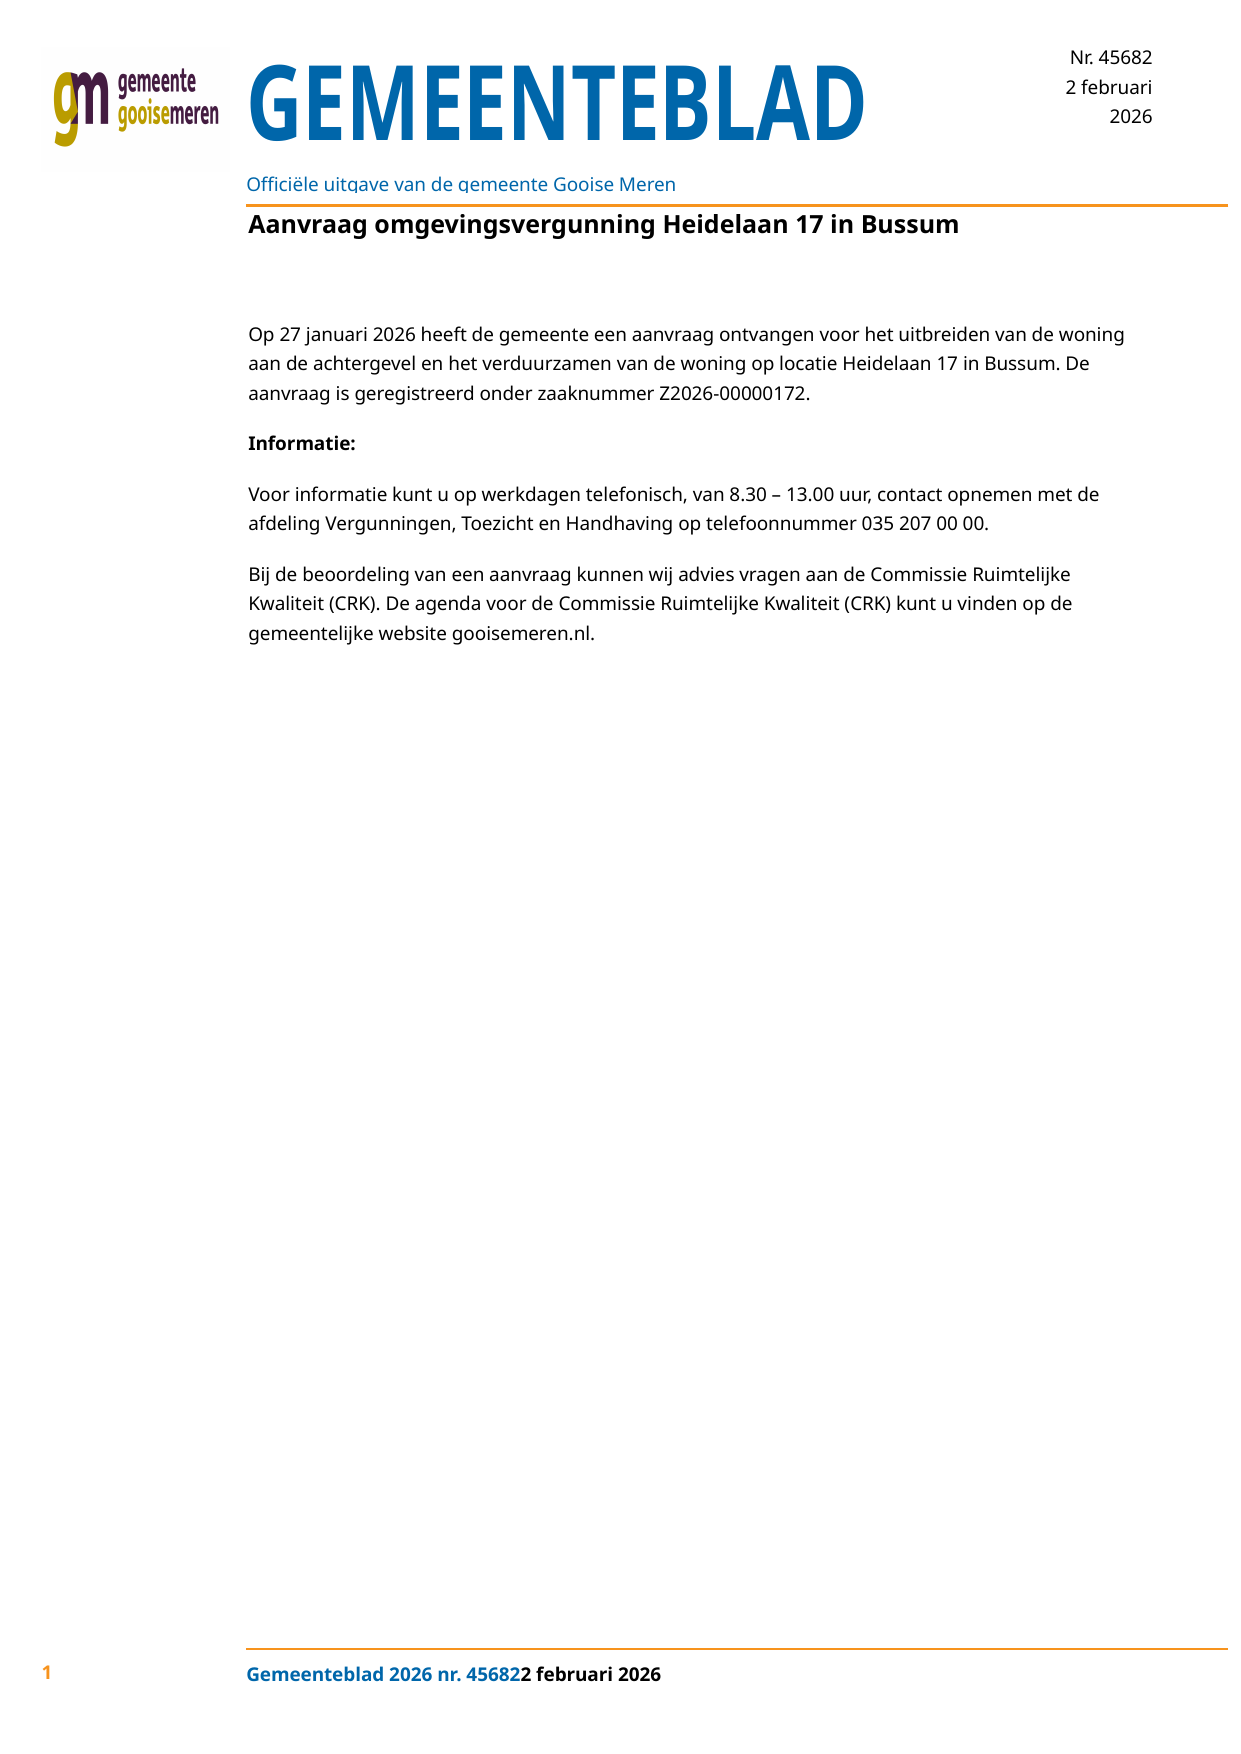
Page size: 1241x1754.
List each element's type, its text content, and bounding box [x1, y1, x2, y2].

text Aanvraag omgevingsvergunning Heidelaan 17 in Bussum [248, 207, 1152, 241]
text Bij de beoordeling van een aanvraag kunnen wij advies vragen aan de Commissie Ruimtelijke Kwaliteit (CRK). De agenda voor de Commissie Ruimtelijke Kwaliteit (CRK) kunt u vinden op de gemeentelijke website gooisemeren.nl. [248, 561, 1152, 646]
picture [41, 47, 231, 172]
text Voor informatie kunt u op werkdagen telefonisch, van 8.30 – 13.00 uur, contact opnemen met de afdeling Vergunningen, Toezicht en Handhaving op telefoonnummer 035 207 00 00. [248, 481, 1152, 536]
text Op 27 januari 2026 heeft de gemeente een aanvraag ontvangen voor het uitbreiden van de woning aan de achtergevel en het verduurzamen van de woning op locatie Heidelaan 17 in Bussum. De aanvraag is geregistreerd onder zaaknummer Z2026-00000172. [248, 321, 1152, 406]
text Informatie: [248, 430, 1152, 456]
